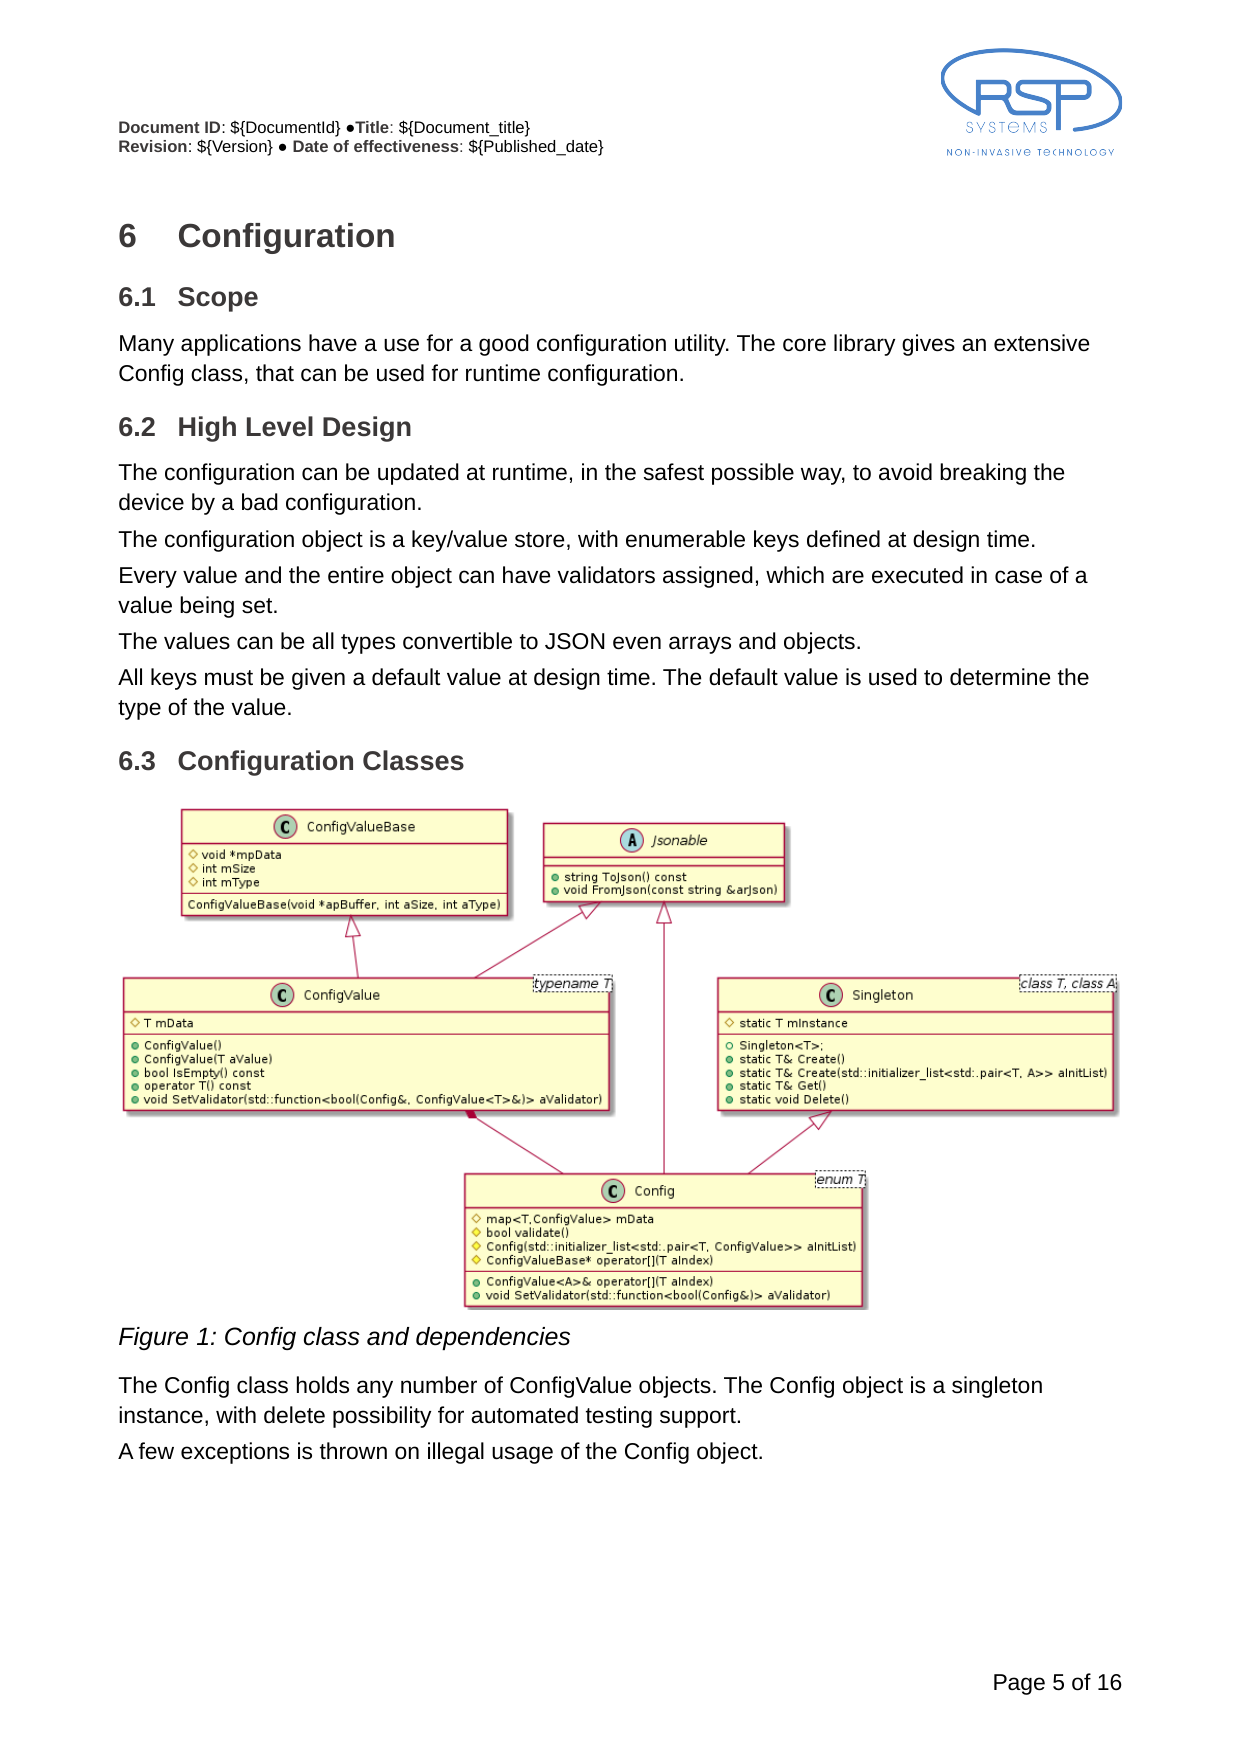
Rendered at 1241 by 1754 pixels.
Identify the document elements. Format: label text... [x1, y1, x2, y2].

text All keys must be given a default value at design time. The default value is used to determine the type of the value. [118, 664, 1122, 721]
text [118, 794, 1122, 806]
text The configuration object is a key/value store, with enumerable keys defined at design time. [118, 526, 1122, 552]
text A few exceptions is thrown on illegal usage of the Config object. [118, 1438, 1122, 1464]
subtitle High Level Design [118, 411, 1122, 442]
subtitle Scope [118, 281, 1122, 312]
text The values can be all types convertible to JSON even arrays and objects. [118, 628, 1122, 654]
subtitle Configuration Classes [118, 745, 1122, 777]
picture [941, 48, 1123, 156]
text The Config class holds any number of ConfigValue objects. The Config object is a singleton instance, with delete possibility for automated testing support. [118, 1351, 1122, 1428]
text The configuration can be updated at runtime, in the safest possible way, to avoid breaking the device by a bad configuration. [118, 459, 1122, 516]
subtitle Configuration [118, 216, 1122, 254]
text Figure 1: Config class and dependencies [118, 1310, 1122, 1351]
text Many applications have a use for a good configuration utility. The core library gives an extensive Config class, that can be used for runtime configuration. [118, 329, 1122, 386]
picture [118, 806, 1123, 1310]
text Every value and the entire object can have validators assigned, which are executed in case of a value being set. [118, 562, 1122, 618]
